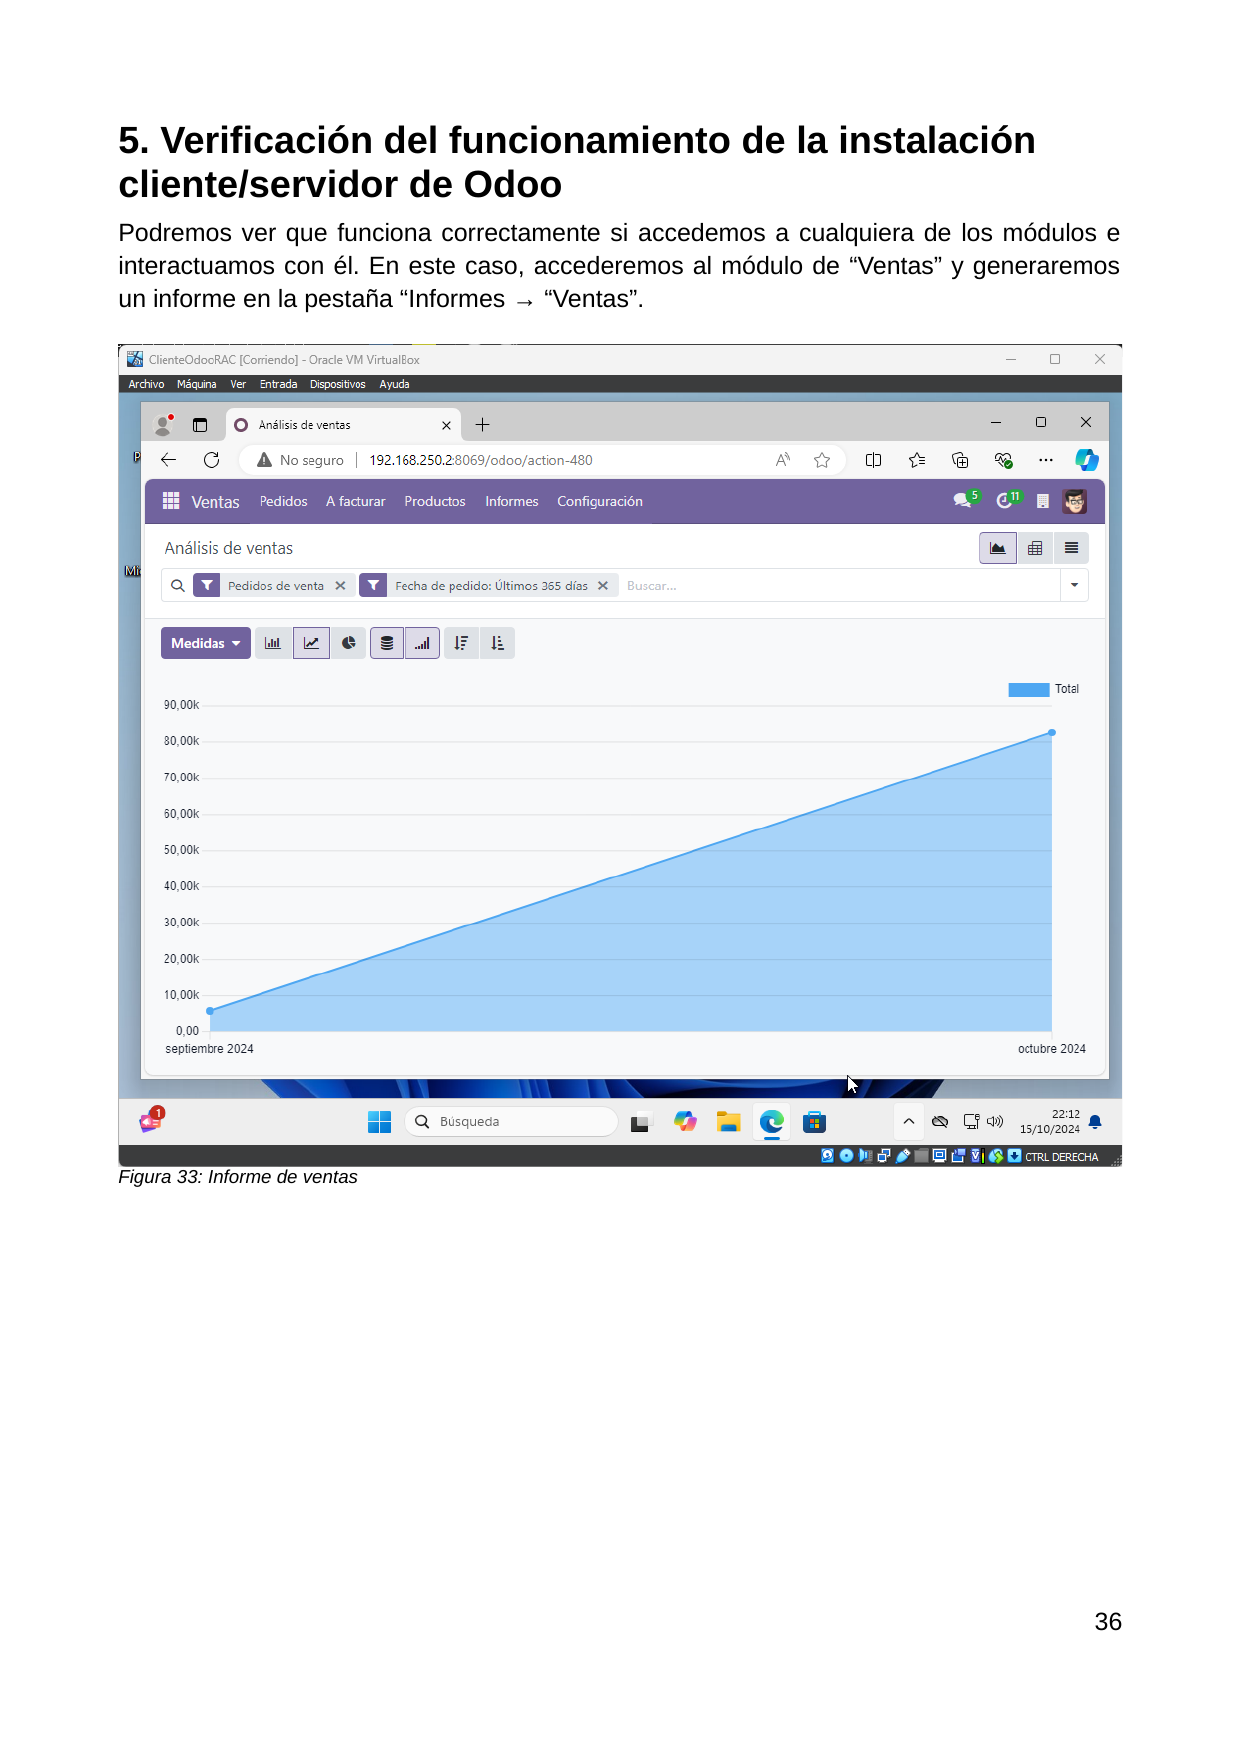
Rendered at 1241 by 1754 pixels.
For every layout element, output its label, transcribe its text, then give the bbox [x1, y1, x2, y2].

picture [118, 344, 1123, 1167]
text Podremos ver que funciona correctamente si accedemos a cualquiera de los módulos e interactuamos con él. En este caso, accederemos al módulo de “Ventas” y generaremos un informe en la pestaña “Informes → “Ventas”. [118, 218, 1122, 313]
subtitle 5. Verificación del funcionamiento de la instalación cliente/servidor de Odoo [118, 118, 1122, 205]
text Figura 33: Informe de ventas [118, 1167, 1122, 1188]
